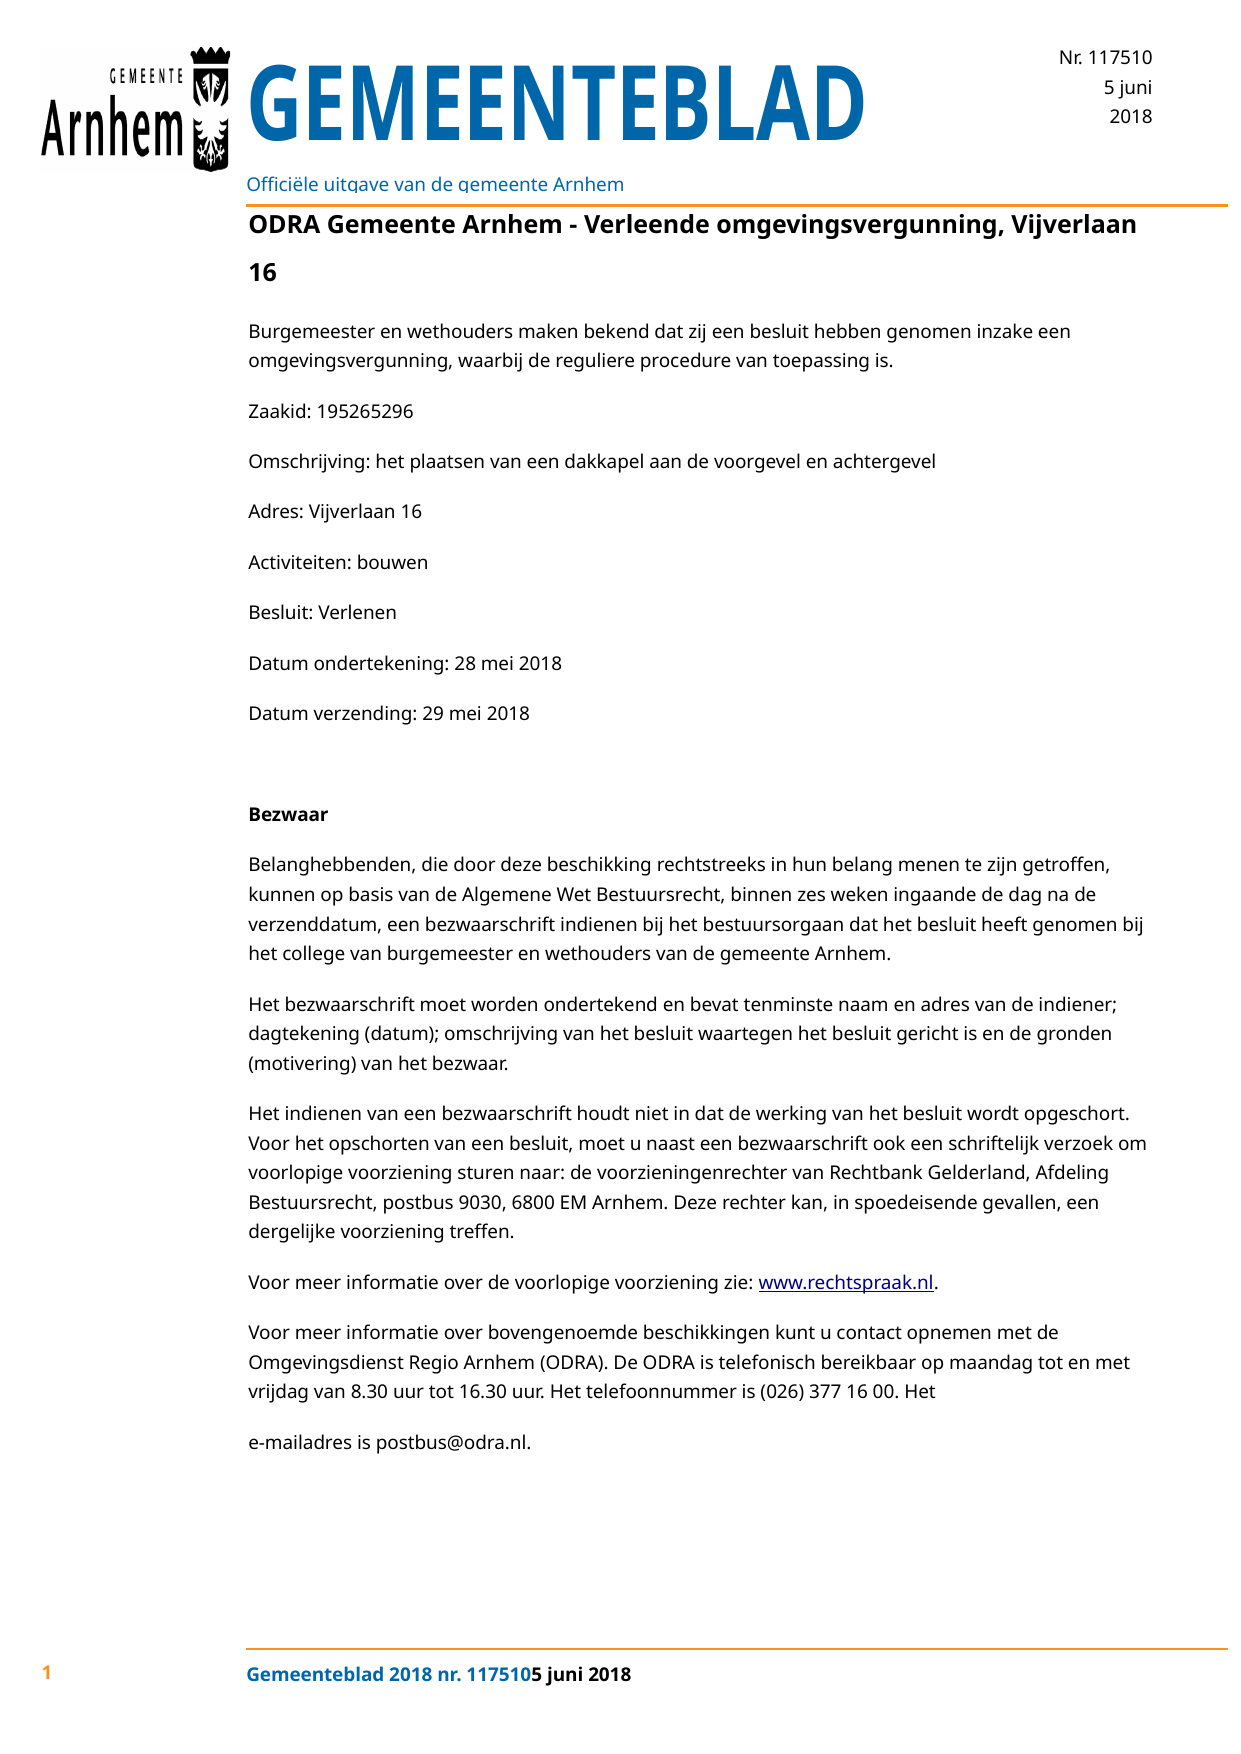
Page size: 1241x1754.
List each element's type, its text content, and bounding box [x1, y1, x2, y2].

text Activiteiten: bouwen [248, 549, 1152, 575]
text Zaakid: 195265296 [248, 398, 1152, 424]
text Belanghebbenden, die door deze beschikking rechtstreeks in hun belang menen te zijn getroffen, kunnen op basis van de Algemene Wet Bestuursrecht, binnen zes weken ingaande de dag na de verzenddatum, een bezwaarschrift indienen bij het bestuursorgaan dat het besluit heeft genomen bij het college van burgemeester en wethouders van de gemeente Arnhem. [248, 852, 1152, 966]
text Het indienen van een bezwaarschrift houdt niet in dat de werking van het besluit wordt opgeschort. Voor het opschorten van een besluit, moet u naast een bezwaarschrift ook een schriftelijk verzoek om voorlopige voorziening sturen naar: de voorzieningenrechter van Rechtbank Gelderland, Afdeling Bestuursrecht, postbus 9030, 6800 EM Arnhem. Deze rechter kan, in spoedeisende gevallen, een dergelijke voorziening treffen. [248, 1100, 1152, 1244]
text Omschrijving: het plaatsen van een dakkapel aan de voorgevel en achtergevel [248, 448, 1152, 474]
text Besluit: Verlenen [248, 599, 1152, 625]
text e-mailadres is postbus@odra.nl. [248, 1429, 1152, 1455]
text Burgemeester en wethouders maken bekend dat zij een besluit hebben genomen inzake een omgevingsvergunning, waarbij de reguliere procedure van toepassing is. [248, 318, 1152, 373]
text ODRA Gemeente Arnhem - Verleende omgevingsvergunning, Vijverlaan 16 [248, 207, 1152, 288]
text Voor meer informatie over bovengenoemde beschikkingen kunt u contact opnemen met de Omgevingsdienst Regio Arnhem (ODRA). De ODRA is telefonisch bereikbaar op maandag tot en met vrijdag van 8.30 uur tot 16.30 uur. Het telefoonnummer is (026) 377 16 00. Het [248, 1319, 1152, 1404]
text Datum ondertekening: 28 mei 2018 [248, 650, 1152, 676]
text Adres: Vijverlaan 16 [248, 499, 1152, 524]
text Datum verzending: 29 mei 2018 [248, 700, 1152, 726]
text Voor meer informatie over de voorlopige voorziening zie: www.rechtspraak.nl. [248, 1269, 1152, 1295]
text Het bezwaarschrift moet worden ondertekend en bevat tenminste naam en adres van de indiener; dagtekening (datum); omschrijving van het besluit waartegen het besluit gericht is en de gronden (motivering) van het bezwaar. [248, 991, 1152, 1076]
picture [41, 47, 231, 172]
text Bezwaar [248, 801, 1152, 827]
